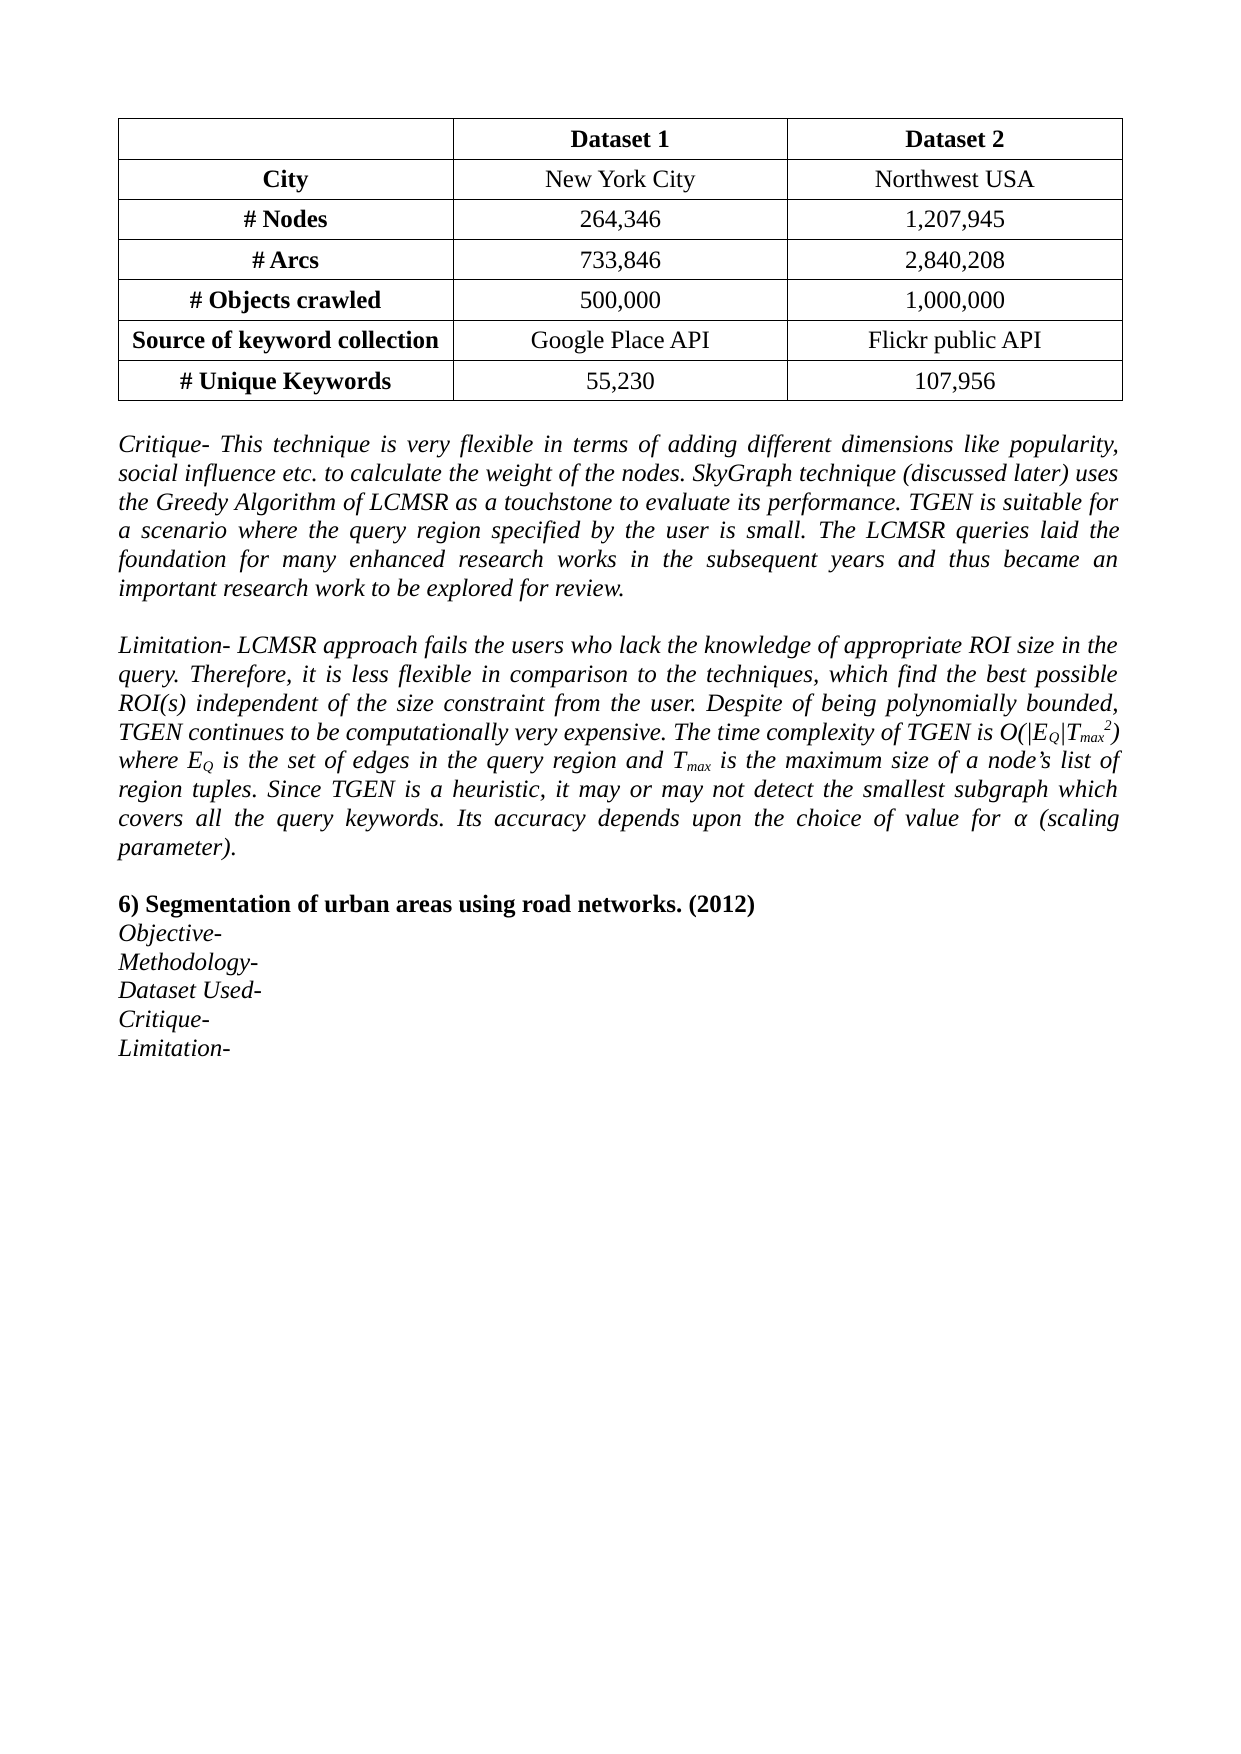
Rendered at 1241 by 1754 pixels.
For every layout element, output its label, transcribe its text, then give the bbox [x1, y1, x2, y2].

table_header [119, 119, 453, 158]
table_cell New York City [454, 160, 787, 199]
table_cell Northwest USA [788, 160, 1122, 199]
table_cell 1,000,000 [788, 280, 1122, 320]
table_cell Google Place API [454, 321, 787, 360]
table_cell 1,207,945 [788, 200, 1122, 239]
text Objective- [118, 918, 1122, 947]
table_cell 55,230 [454, 361, 787, 400]
table_cell 733,846 [454, 240, 787, 279]
table_cell 2,840,208 [788, 240, 1122, 279]
table_header Dataset 1 [454, 119, 787, 158]
table_cell 500,000 [454, 280, 787, 320]
table_cell 107,956 [788, 361, 1122, 400]
table_cell City [119, 160, 453, 199]
text Limitation- LCMSR approach fails the users who lack the knowledge of appropriate ROI size in the query. Therefore, it is less flexible in comparison to the techniques, which find the best possible ROI(s) independent of the size constraint from the user. Despite of being polynomially bounded, TGEN continues to be computationally very expensive. The time complexity of TGEN is O(|EQ|Tmax2) where EQ is the set of edges in the query region and Tmax is the maximum size of a node’s list of region tuples. Since TGEN is a heuristic, it may or may not detect the smallest subgraph which covers all the query keywords. Its accuracy depends upon the choice of value for α (scaling parameter). [118, 630, 1122, 860]
table_header Dataset 2 [788, 119, 1122, 158]
table_cell # Objects crawled [119, 280, 453, 320]
table_cell # Unique Keywords [119, 361, 453, 400]
text Critique- [118, 1004, 1122, 1033]
text Methodology- [118, 947, 1122, 975]
text 6) Segmentation of urban areas using road networks. (2012) [118, 889, 1122, 918]
table_cell 264,346 [454, 200, 787, 239]
text Critique- This technique is very flexible in terms of adding different dimensions like popularity, social influence etc. to calculate the weight of the nodes. SkyGraph technique (discussed later) uses the Greedy Algorithm of LCMSR as a touchstone to evaluate its performance. TGEN is suitable for a scenario where the query region specified by the user is small. The LCMSR queries laid the foundation for many enhanced research works in the subsequent years and thus became an important research work to be explored for review. [118, 429, 1122, 602]
table_cell Flickr public API [788, 321, 1122, 360]
text Limitation- [118, 1033, 1122, 1062]
table_cell Source of keyword collection [119, 321, 453, 360]
table_cell # Arcs [119, 240, 453, 279]
table_cell # Nodes [119, 200, 453, 239]
text Dataset Used- [118, 975, 1122, 1004]
